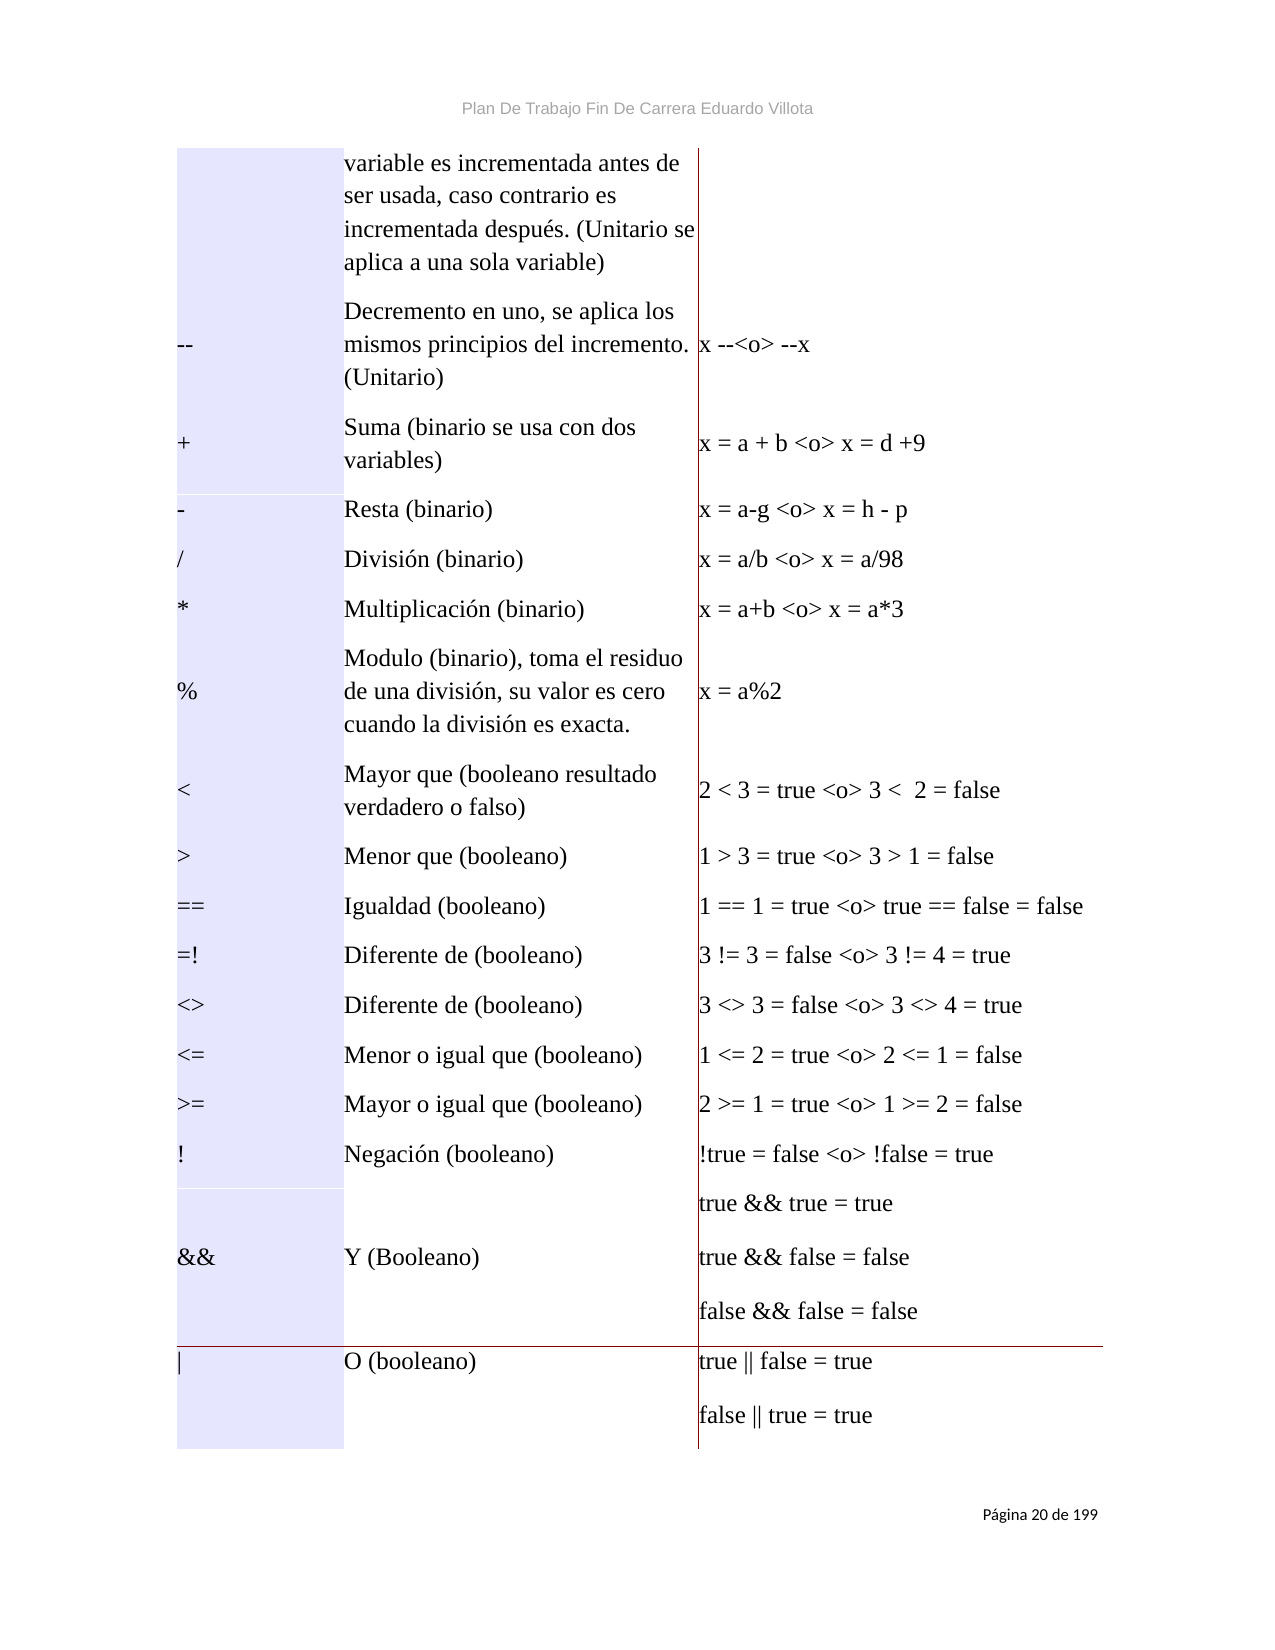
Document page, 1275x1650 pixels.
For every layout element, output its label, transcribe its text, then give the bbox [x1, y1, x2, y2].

table_cell ! [177, 1139, 344, 1188]
table_cell Decremento en uno, se aplica los mismos principios del incremento. (Unitario) [344, 296, 698, 412]
table_cell / [177, 544, 344, 594]
table_cell Mayor que (booleano resultado verdadero o falso) [344, 759, 698, 841]
table_cell - [177, 495, 344, 544]
table_cell Y (Booleano) [344, 1189, 698, 1346]
table_cell Diferente de (booleano) [344, 941, 698, 990]
table_cell <> [177, 990, 344, 1040]
table_cell Modulo (binario), toma el residuo de una división, su valor es cero cuando la división es exacta. [344, 643, 698, 759]
table_cell 3 <> 3 = false <o> 3 <> 4 = true [699, 990, 1103, 1040]
table_cell 1 <= 2 = true <o> 2 <= 1 = false [699, 1040, 1103, 1089]
table_cell Negación (booleano) [344, 1139, 698, 1188]
table_cell x = a + b <o> x = d +9 [699, 412, 1103, 494]
table_cell División (binario) [344, 544, 698, 594]
table_cell x = a+b <o> x = a*3 [699, 594, 1103, 643]
table_cell 1 > 3 = true <o> 3 > 1 = false [699, 841, 1103, 891]
table_cell -- [177, 296, 344, 412]
table_cell 2 >= 1 = true <o> 1 >= 2 = false [699, 1089, 1103, 1139]
table_cell > [177, 841, 344, 891]
table_cell 3 != 3 = false <o> 3 != 4 = true [699, 941, 1103, 990]
table_cell % [177, 643, 344, 759]
table_cell x = a-g <o> x = h - p [699, 495, 1103, 544]
table_cell 2 < 3 = true <o> 3 < 2 = false [699, 759, 1103, 841]
table_cell + [177, 412, 344, 494]
table_cell [177, 148, 344, 296]
table_cell >= [177, 1089, 344, 1139]
table_cell Multiplicación (binario) [344, 594, 698, 643]
table_cell Igualdad (booleano) [344, 891, 698, 941]
table_cell == [177, 891, 344, 941]
table_cell 1 == 1 = true <o> true == false = false [699, 891, 1103, 941]
table_cell Resta (binario) [344, 495, 698, 544]
table_cell true || false = true false || true = true [699, 1347, 1103, 1449]
table_cell x --<o> --x [699, 296, 1103, 412]
table_cell <= [177, 1040, 344, 1089]
table_cell < [177, 759, 344, 841]
table_cell && [177, 1189, 344, 1346]
table_cell O (booleano) [344, 1347, 698, 1449]
table_cell [699, 148, 1103, 296]
table_cell Menor que (booleano) [344, 841, 698, 891]
table_cell variable es incrementada antes de ser usada, caso contrario es incrementada después. (Unitario se aplica a una sola variable) [344, 148, 698, 296]
table_cell Diferente de (booleano) [344, 990, 698, 1040]
table_cell Menor o igual que (booleano) [344, 1040, 698, 1089]
table_cell true && true = true true && false = false false && false = false [699, 1189, 1103, 1346]
table_cell * [177, 594, 344, 643]
table_cell !true = false <o> !false = true [699, 1139, 1103, 1188]
table_cell x = a/b <o> x = a/98 [699, 544, 1103, 594]
table_cell Suma (binario se usa con dos variables) [344, 412, 698, 494]
table_cell | [177, 1347, 344, 1449]
table_cell Mayor o igual que (booleano) [344, 1089, 698, 1139]
table_cell =! [177, 941, 344, 990]
table_cell x = a%2 [699, 643, 1103, 759]
